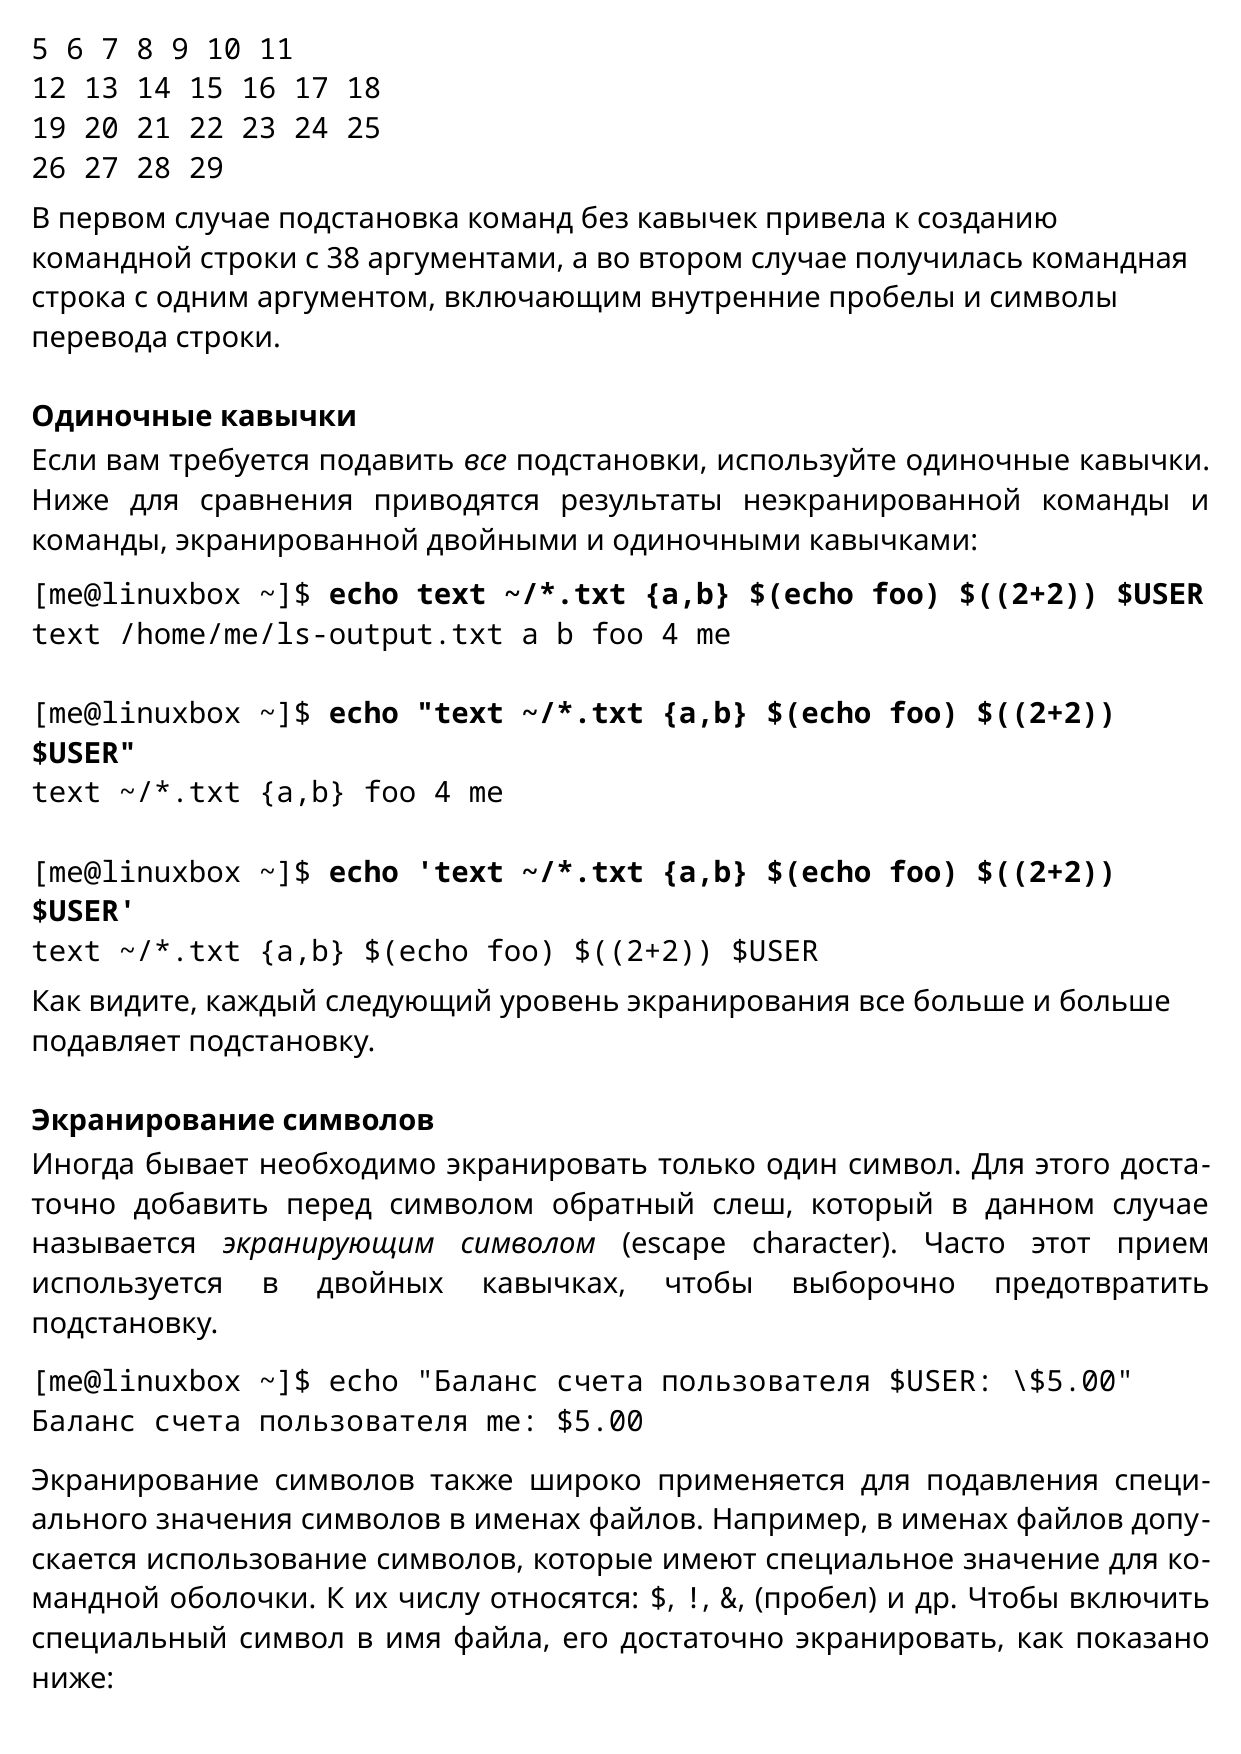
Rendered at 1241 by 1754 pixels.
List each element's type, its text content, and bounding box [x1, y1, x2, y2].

text text ~/*.txt {a,b} $(echo foo) $((2+2)) $USER [31, 930, 1210, 970]
text Как видите, каждый следующий уровень экранирования все больше и больше по­давляет подстановку. Экранирование символов [31, 981, 1210, 1139]
text [me@linuxbox ~]$ echo "Баланс счета пользователя $USER: \$5.00" [31, 1361, 1210, 1400]
text text /home/me/ls-output.txt a b foo 4 me [me@linuxbox ~]$ echo "text ~/*.txt {a,b} $(echo foo) $((2+2)) $USER" [31, 613, 1210, 772]
text Экранирование символов также широко применяется для подавления специ­ального значения символов в именах файлов. Например, в именах файлов допу­скается использование символов, которые имеют специальное значение для ко­мандной оболочки. К их числу относятся: $, !, &, (пробел) и др. Чтобы включить специальный символ в имя файла, его достаточно экранировать, как показано ниже: [31, 1459, 1210, 1697]
text 5 6 7 8 9 10 11 [31, 28, 1210, 68]
text Иногда бывает необходимо экранировать только один символ. Для этого доста­точно добавить перед символом обратный слеш, который в данном случае назы­вается экранирующим символом (escape character). Часто этот прием используется в двойных кавычках, чтобы выборочно предотвратить подстановку. [31, 1143, 1210, 1342]
text 19 20 21 22 23 24 25 [31, 107, 1210, 147]
text [me@linuxbox ~]$ echo text ~/*.txt {a,b} $(echo foo) $((2+2)) $USER [31, 573, 1210, 613]
text Если вам требуется подавить все подстановки, используйте одиночные кавычки. Ниже для сравнения приводятся результаты неэкранированной команды и команды, экранированной двойными и одиночными кавычками: [31, 439, 1210, 559]
text Баланс счета пользователя me: $5.00 [31, 1400, 1210, 1440]
text 12 13 14 15 16 17 18 [31, 68, 1210, 107]
text 26 27 28 29 [31, 147, 1210, 187]
text В первом случае подстановка команд без кавычек привела к созданию командной строки с 38 аргументами, а во втором случае получилась командная строка с од­ним аргументом, включающим внутренние пробелы и символы перевода строки. Одиночные кавычки [31, 197, 1210, 435]
text text ~/*.txt {a,b} foo 4 me [31, 772, 1210, 811]
text [me@linuxbox ~]$ echo 'text ~/*.txt {a,b} $(echo foo) $((2+2)) $USER' [31, 811, 1210, 930]
